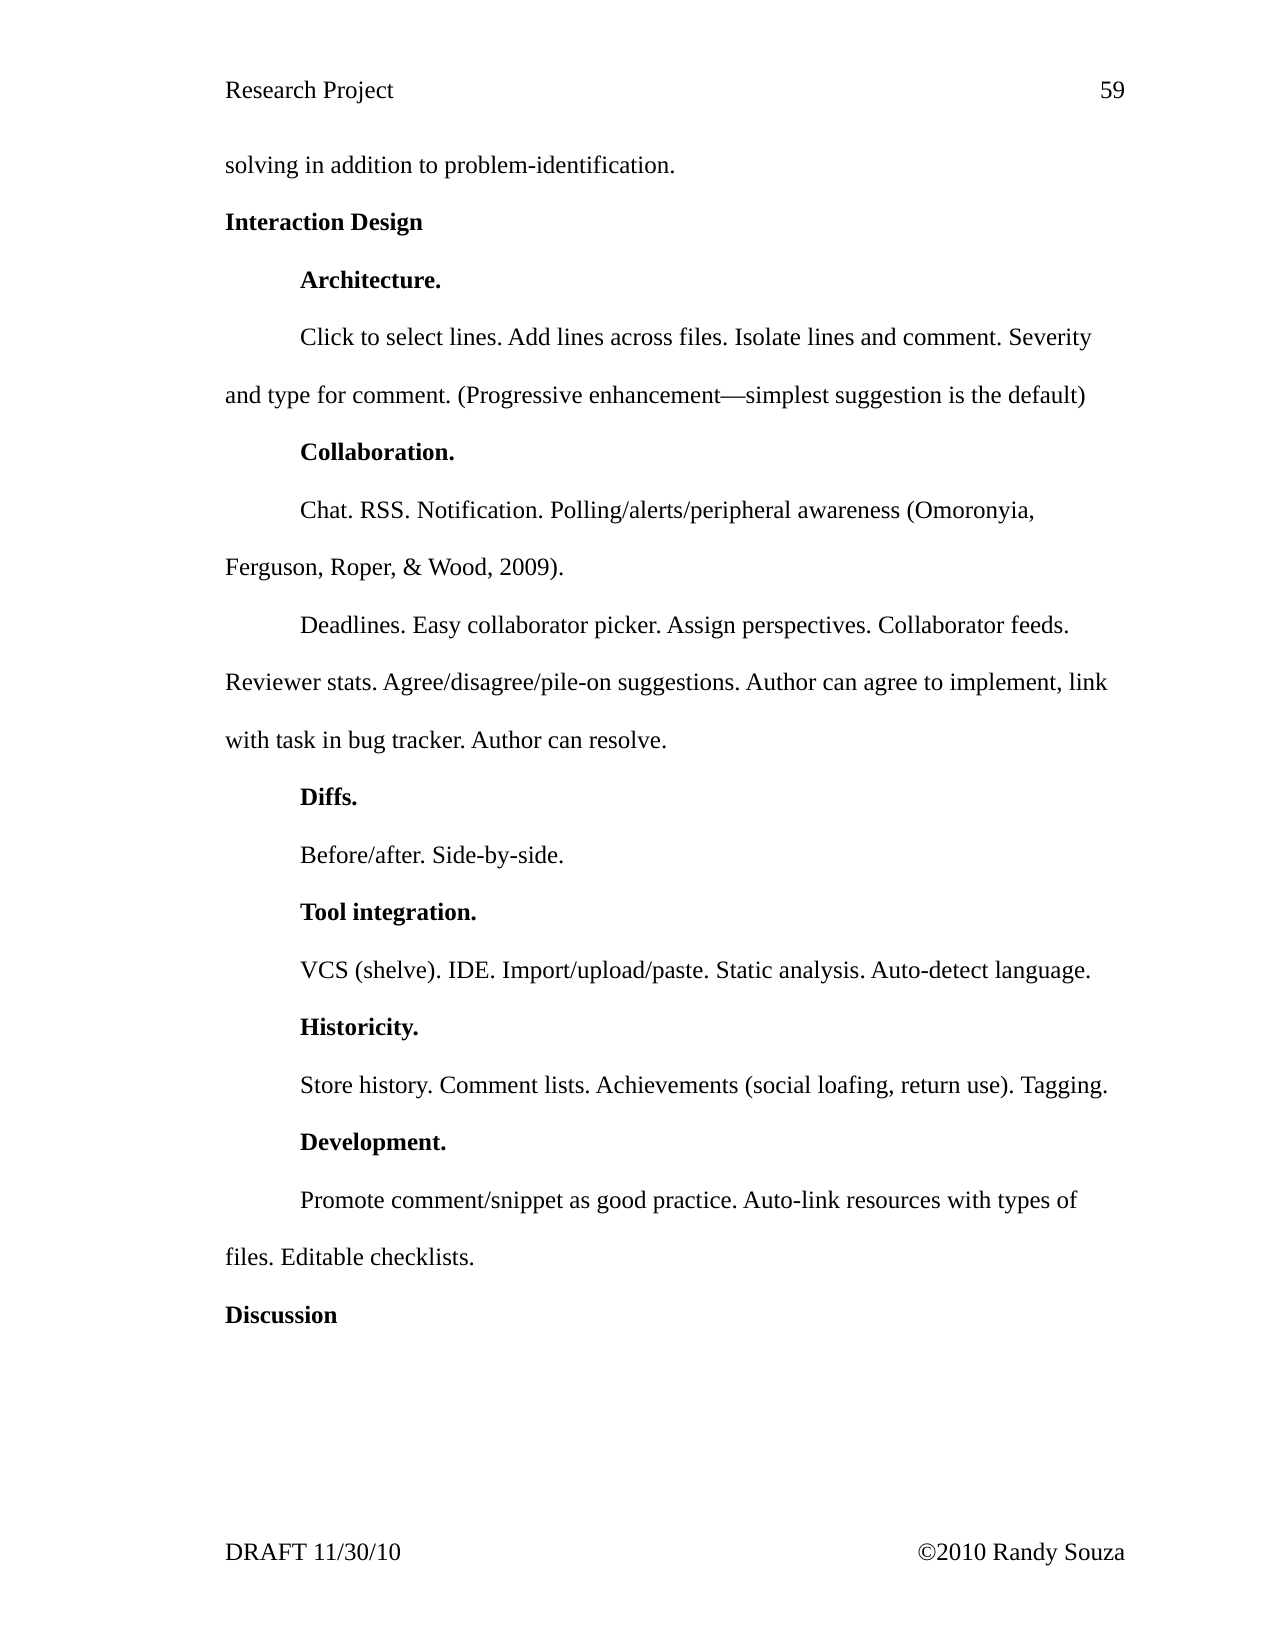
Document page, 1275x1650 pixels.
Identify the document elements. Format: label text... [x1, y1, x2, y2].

text Chat. RSS. Notification. Polling/alerts/peripheral awareness (Omoronyia, Ferguson, Roper, & Wood, 2009). [225, 495, 1125, 581]
subtitle Interaction Design [225, 207, 1125, 236]
text solving in addition to problem-identification. [225, 150, 1125, 179]
subtitle Collaboration. [300, 437, 1125, 466]
text Before/after. Side-by-side. [225, 840, 1125, 869]
subtitle Diffs. [300, 782, 1125, 811]
text Store history. Comment lists. Achievements (social loafing, return use). Tagging. [225, 1070, 1125, 1099]
subtitle Discussion [225, 1300, 1125, 1329]
text VCS (shelve). IDE. Import/upload/paste. Static analysis. Auto-detect language. [225, 955, 1125, 984]
subtitle Historicity. [300, 1012, 1125, 1041]
text Promote comment/snippet as good practice. Auto-link resources with types of files. Editable checklists. [225, 1185, 1125, 1271]
subtitle Development. [300, 1127, 1125, 1156]
subtitle Tool integration. [300, 897, 1125, 926]
subtitle Architecture. [300, 265, 1125, 294]
text Click to select lines. Add lines across files. Isolate lines and comment. Severity and type for comment. (Progressive enhancement—simplest suggestion is the default) [225, 322, 1125, 409]
text Deadlines. Easy collaborator picker. Assign perspectives. Collaborator feeds. Reviewer stats. Agree/disagree/pile-on suggestions. Author can agree to implement, link with task in bug tracker. Author can resolve. [225, 610, 1125, 754]
